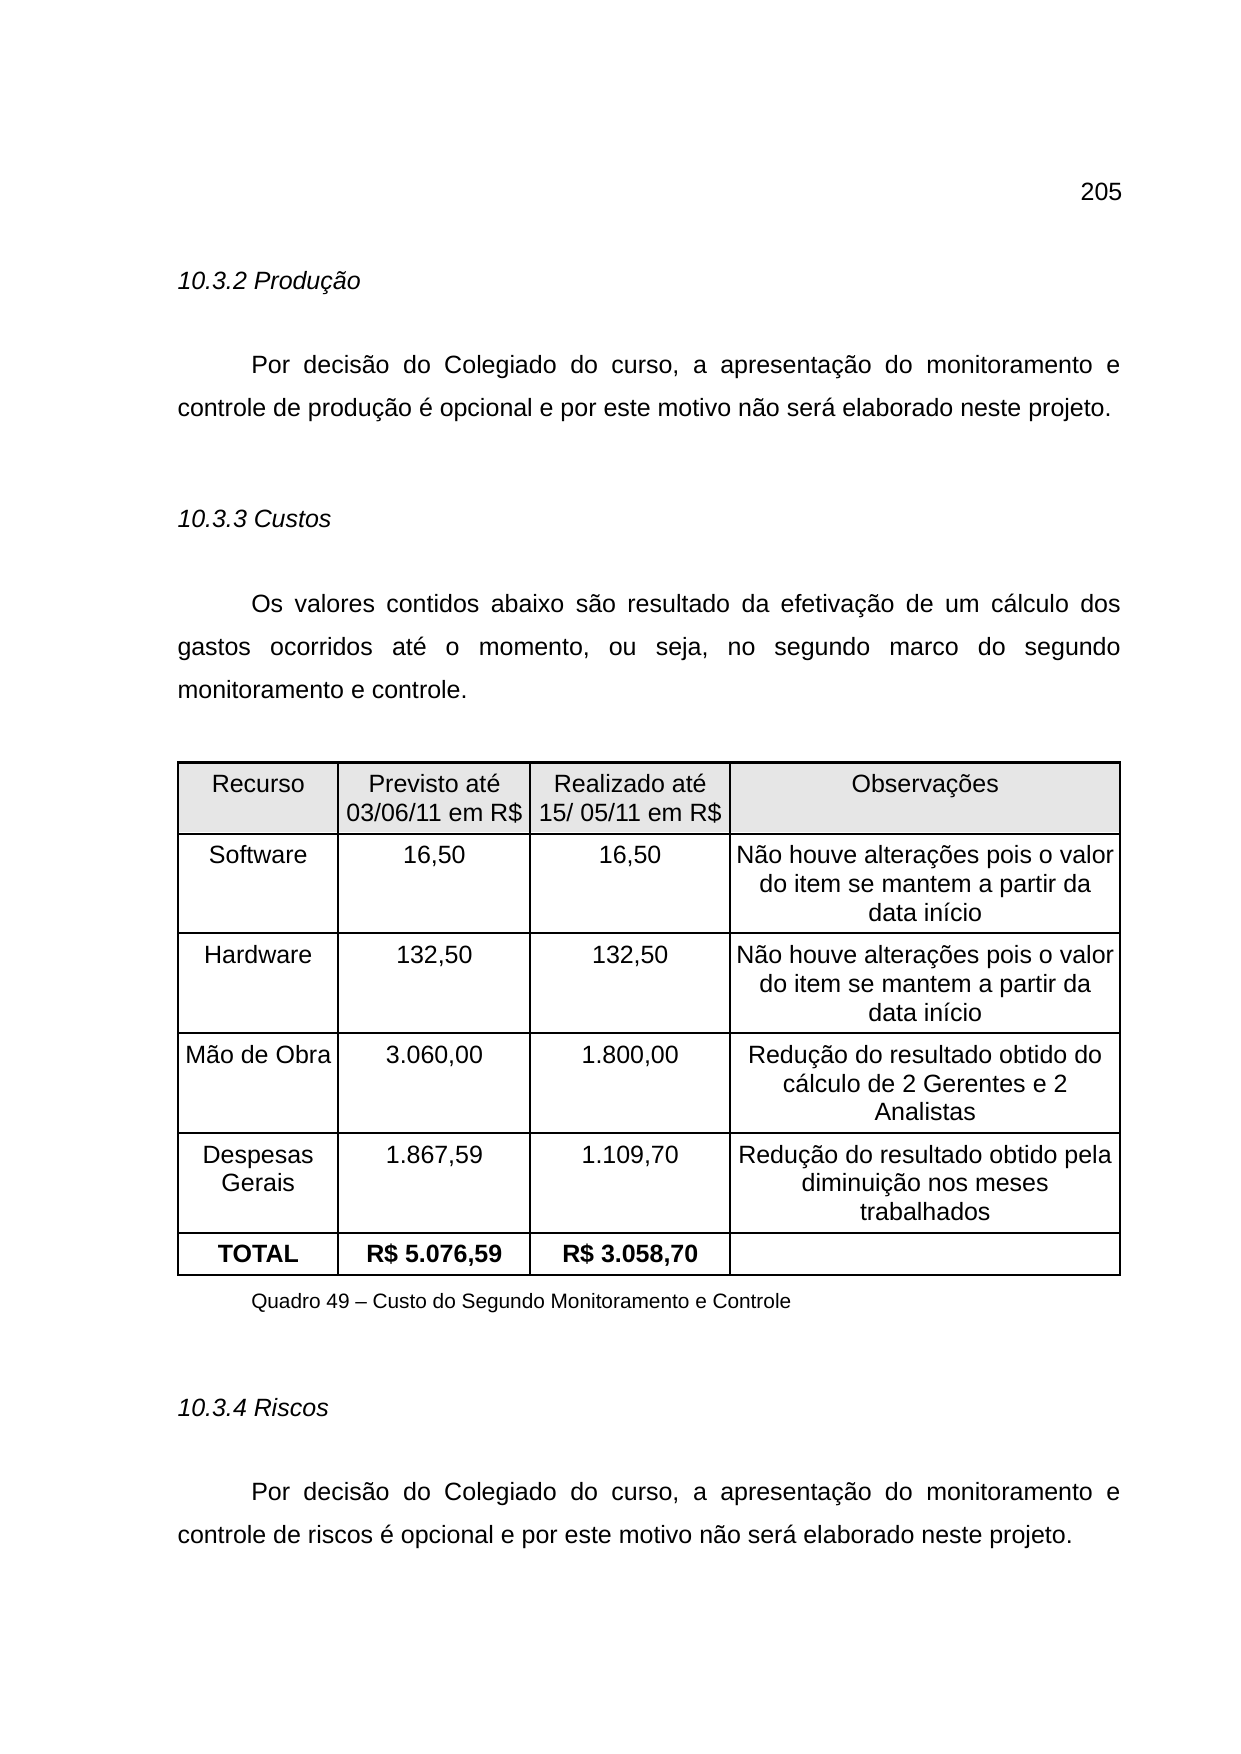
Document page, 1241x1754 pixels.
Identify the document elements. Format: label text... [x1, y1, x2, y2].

table_cell R$ 3.058,70 [531, 1234, 729, 1274]
table_cell 1.109,70 [531, 1134, 729, 1232]
table_header Recurso [179, 764, 337, 832]
table_cell 132,50 [339, 934, 529, 1032]
text Por decisão do Colegiado do curso, a apresentação do monitoramento e controle de produção é opcional e por este motivo não será elaborado neste projeto. [177, 350, 1122, 422]
text Por decisão do Colegiado do curso, a apresentação do monitoramento e controle de riscos é opcional e por este motivo não será elaborado neste projeto. [177, 1477, 1122, 1549]
table_header Realizado até 15/ 05/11 em R$ [531, 764, 729, 832]
table_cell Hardware [179, 934, 337, 1032]
subtitle 10.3.3 Custos [177, 504, 1122, 533]
subtitle 10.3.2 Produção [177, 266, 1122, 294]
table_cell 3.060,00 [339, 1034, 529, 1132]
text Quadro 49 – Custo do Segundo Monitoramento e Controle [177, 1288, 1122, 1312]
table_cell R$ 5.076,59 [339, 1234, 529, 1274]
table_cell TOTAL [179, 1234, 337, 1274]
subtitle 10.3.4 Riscos [177, 1393, 1122, 1422]
table_header Previsto até 03/06/11 em R$ [339, 764, 529, 832]
table_cell Redução do resultado obtido do cálculo de 2 Gerentes e 2 Analistas [731, 1034, 1119, 1132]
table_cell Não houve alterações pois o valor do item se mantem a partir da data início [731, 835, 1119, 932]
table_cell 1.867,59 [339, 1134, 529, 1232]
table_header Observações [731, 764, 1119, 832]
table_cell Software [179, 835, 337, 932]
table_cell Redução do resultado obtido pela diminuição nos meses trabalhados [731, 1134, 1119, 1232]
table_cell Não houve alterações pois o valor do item se mantem a partir da data início [731, 934, 1119, 1032]
table_cell Despesas Gerais [179, 1134, 337, 1232]
table_cell 1.800,00 [531, 1034, 729, 1132]
table_cell 132,50 [531, 934, 729, 1032]
table_cell 16,50 [531, 835, 729, 932]
table_cell Mão de Obra [179, 1034, 337, 1132]
text Os valores contidos abaixo são resultado da efetivação de um cálculo dos gastos ocorridos até o momento, ou seja, no segundo marco do segundo monitoramento e controle. [177, 589, 1122, 704]
table_cell 16,50 [339, 835, 529, 932]
table_cell [731, 1234, 1119, 1274]
